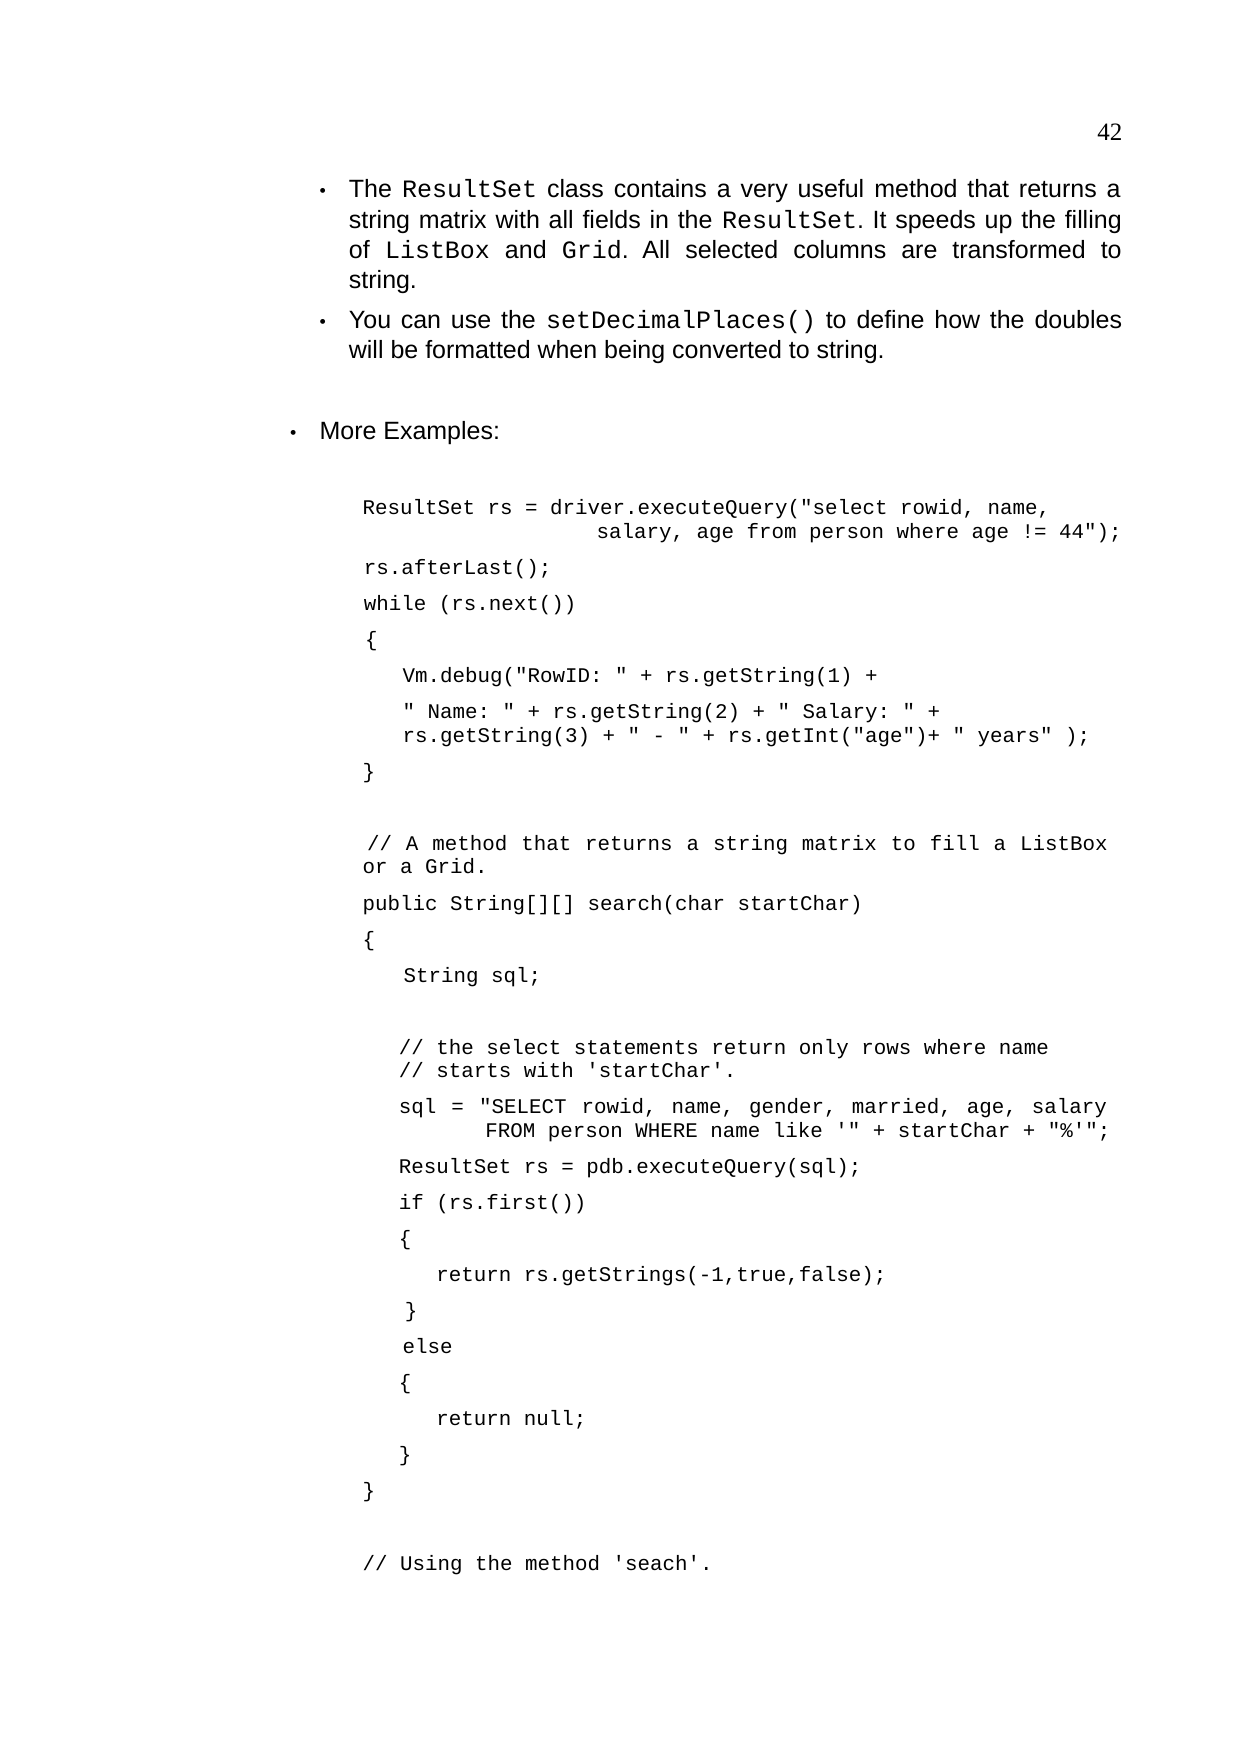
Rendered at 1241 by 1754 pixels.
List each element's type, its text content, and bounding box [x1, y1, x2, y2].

list More Examples: [290, 417, 1122, 444]
text // Using the method 'seach'. [177, 1553, 1122, 1576]
text return null; [177, 1408, 1122, 1432]
text // A method that returns a string matrix to fill a ListBox or a Grid. [177, 833, 1122, 880]
text if (rs.first()) [177, 1192, 1122, 1216]
text { [177, 929, 1122, 952]
text { [177, 629, 1122, 653]
list The ResultSet class contains a very useful method that returns a string matrix with all fields in the ResultSet. It speeds up the filling of ListBox and Grid. All selected columns are transformed to string. [319, 175, 1122, 293]
text return rs.getStrings(-1,true,false); [177, 1264, 1122, 1288]
text // the select statements return only rows where name // starts with 'startChar'. [177, 1037, 1122, 1084]
text rs.afterLast(); [177, 557, 1122, 581]
text String sql; [118, 965, 1122, 988]
text { [177, 1228, 1122, 1252]
text } [177, 1481, 1122, 1504]
text while (rs.next()) [177, 593, 1122, 617]
text public String[][] search(char startChar) [177, 893, 1122, 916]
text else [118, 1336, 1122, 1360]
text ResultSet rs = driver.executeQuery("select rowid, name, salary, age from person where age != 44"); [177, 497, 1122, 544]
text Vm.debug("RowID: " + rs.getString(1) + [177, 665, 1122, 689]
text } [177, 761, 1122, 784]
text sql = "SELECT rowid, name, gender, married, age, salary FROM person WHERE name like '" + startChar + "%'"; [177, 1096, 1122, 1144]
text } [177, 1444, 1122, 1468]
list You can use the setDecimalPlaces() to define how the doubles will be formatted when being converted to string. [319, 306, 1122, 364]
text { [177, 1372, 1122, 1396]
text ResultSet rs = pdb.executeQuery(sql); [177, 1156, 1122, 1180]
text } [118, 1300, 1122, 1324]
text " Name: " + rs.getString(2) + " Salary: " + rs.getString(3) + " - " + rs.getInt("age")+ " years" ); [118, 701, 1122, 748]
